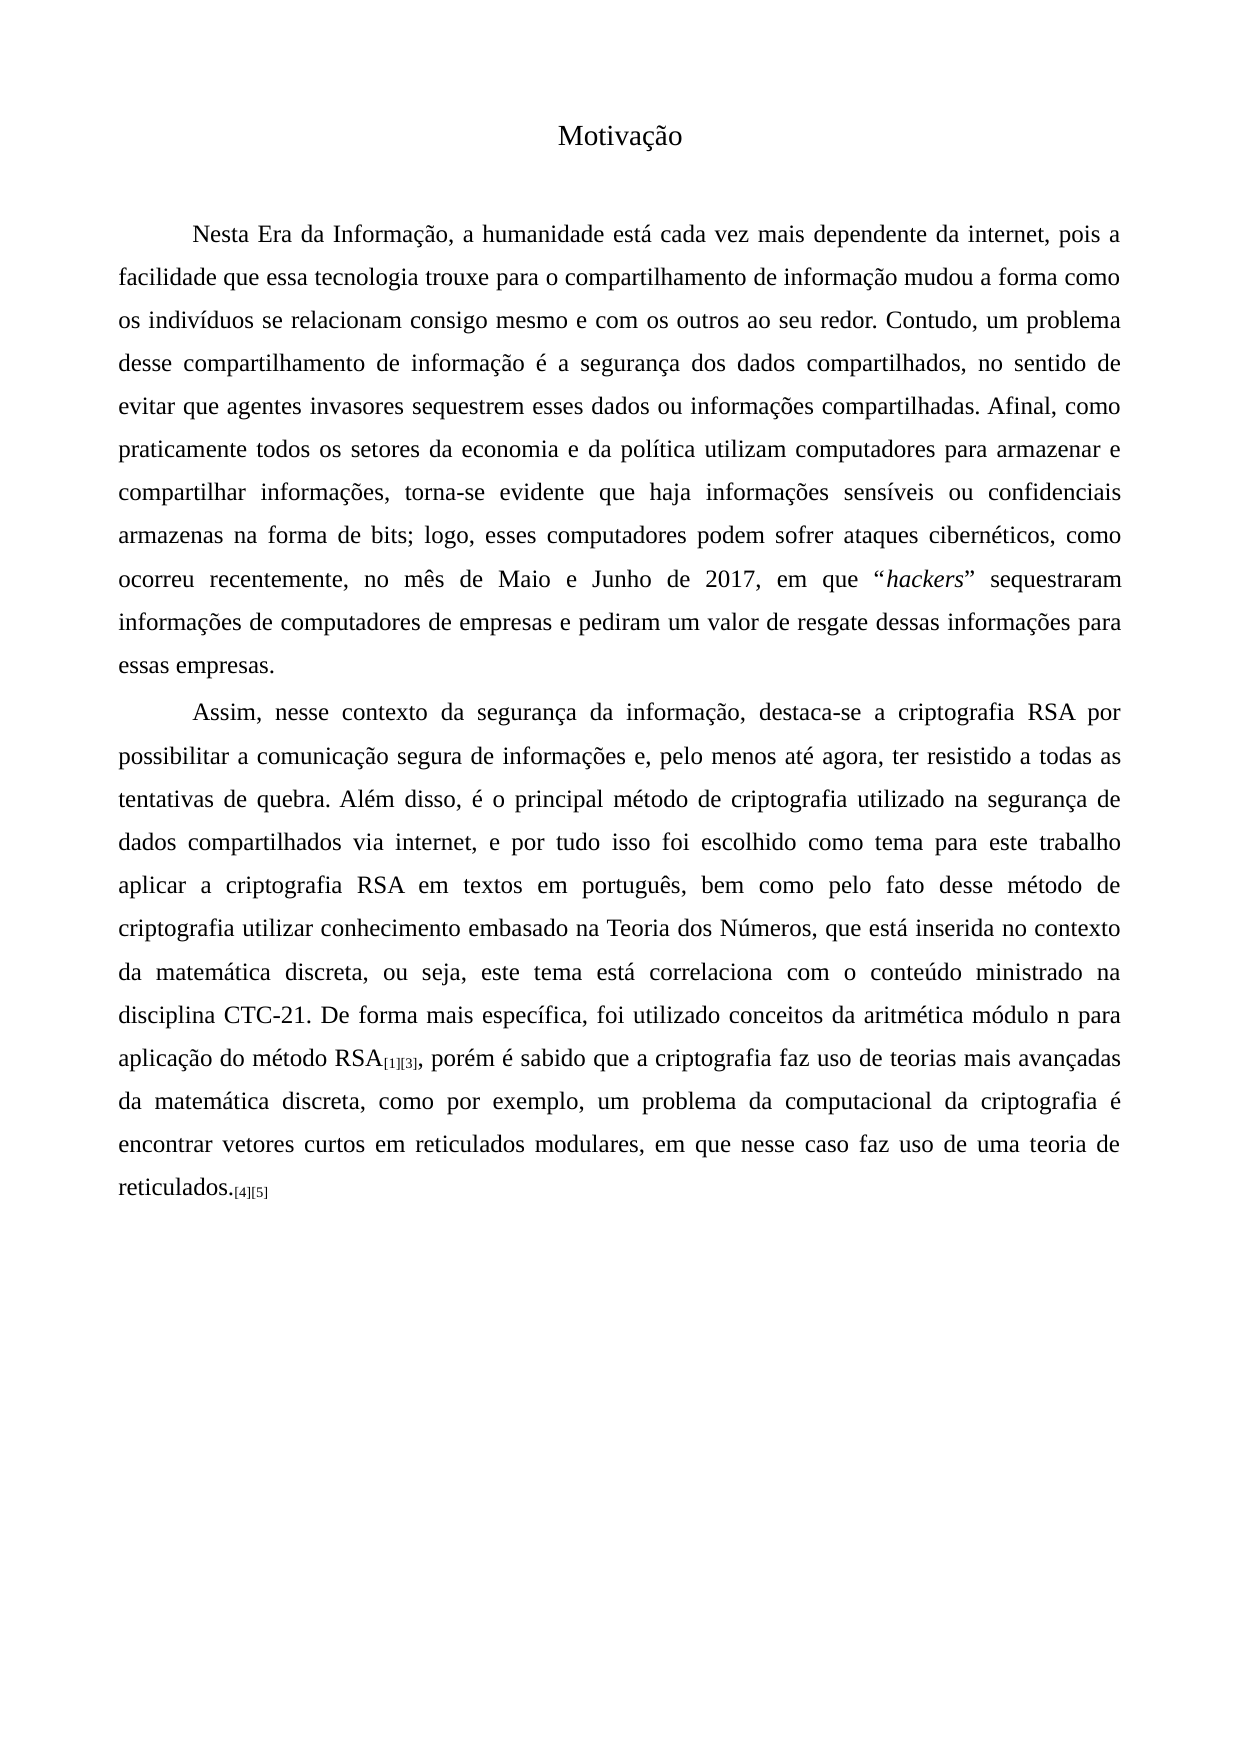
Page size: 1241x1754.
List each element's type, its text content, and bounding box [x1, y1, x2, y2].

text Assim, nesse contexto da segurança da informação, destaca-se a criptografia RSA por possibilitar a comunicação segura de informações e, pelo menos até agora, ter resistido a todas as tentativas de quebra. Além disso, é o principal método de criptografia utilizado na segurança de dados compartilhados via internet, e por tudo isso foi escolhido como tema para este trabalho aplicar a criptografia RSA em textos em português, bem como pelo fato desse método de criptografia utilizar conhecimento embasado na Teoria dos Números, que está inserida no contexto da matemática discreta, ou seja, este tema está correlaciona com o conteúdo ministrado na disciplina CTC-21. De forma mais específica, foi utilizado conceitos da aritmética módulo n para aplicação do método RSA[1][3], porém é sabido que a criptografia faz uso de teorias mais avançadas da matemática discreta, como por exemplo, um problema da computacional da criptografia é encontrar vetores curtos em reticulados modulares, em que nesse caso faz uso de uma teoria de reticulados.[4][5] [118, 693, 1122, 1201]
text Motivação [118, 118, 1122, 152]
text Nesta Era da Informação, a humanidade está cada vez mais dependente da internet, pois a facilidade que essa tecnologia trouxe para o compartilhamento de informação mudou a forma como os indivíduos se relacionam consigo mesmo e com os outros ao seu redor. Contudo, um problema desse compartilhamento de informação é a segurança dos dados compartilhados, no sentido de evitar que agentes invasores sequestrem esses dados ou informações compartilhadas. Afinal, como praticamente todos os setores da economia e da política utilizam computadores para armazenar e compartilhar informações, torna-se evidente que haja informações sensíveis ou confidenciais armazenas na forma de bits; logo, esses computadores podem sofrer ataques cibernéticos, como ocorreu recentemente, no mês de Maio e Junho de 2017, em que “hackers” sequestraram informações de computadores de empresas e pediram um valor de resgate dessas informações para essas empresas. [118, 219, 1122, 679]
